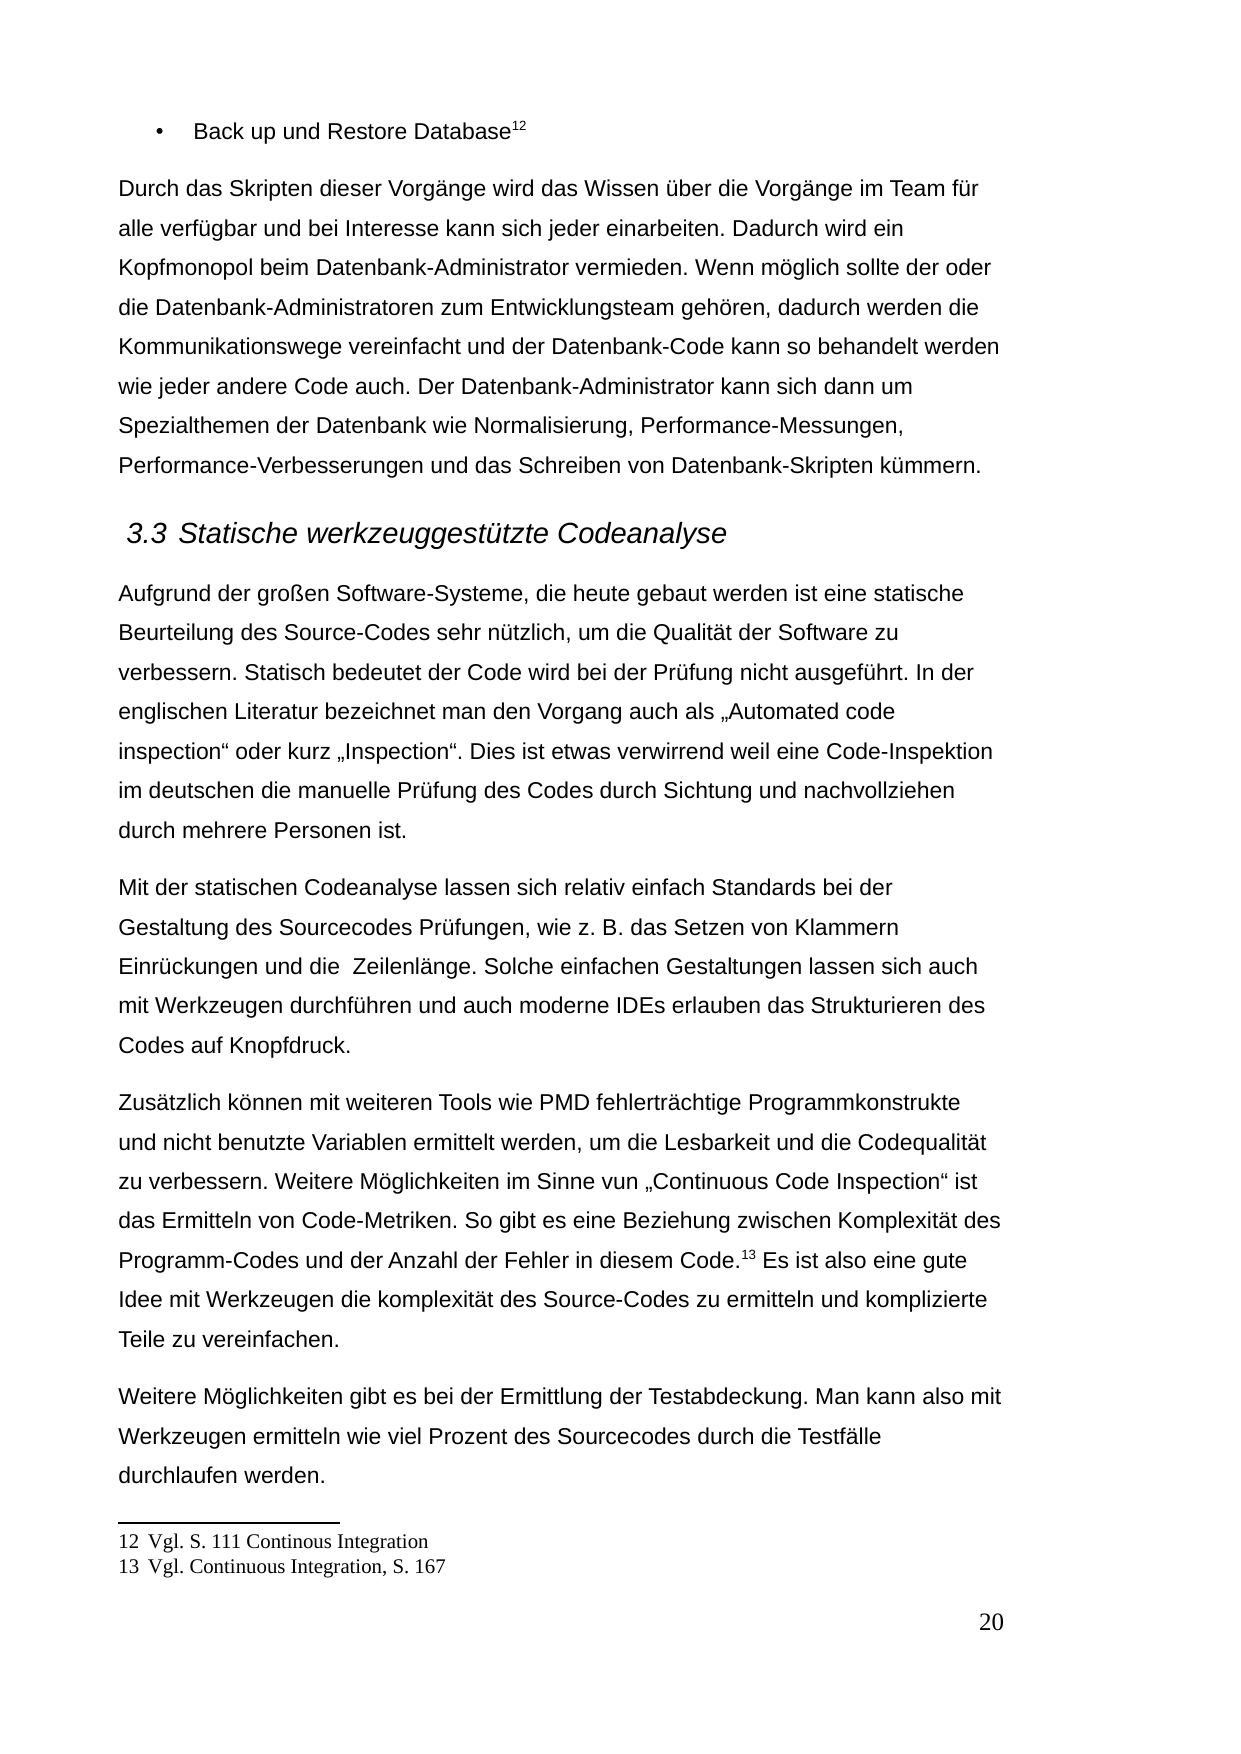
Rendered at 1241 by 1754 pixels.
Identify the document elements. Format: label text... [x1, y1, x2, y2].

text Weitere Möglichkeiten gibt es bei der Ermittlung der Testabdeckung. Man kann also mit Werkzeugen ermitteln wie viel Prozent des Sourcecodes durch die Testfälle durchlaufen werden. [118, 1383, 1004, 1488]
text Mit der statischen Codeanalyse lassen sich relativ einfach Standards bei der Gestaltung des Sourcecodes Prüfungen, wie z. B. das Setzen von Klammern Einrückungen und die Zeilenlänge. Solche einfachen Gestaltungen lassen sich auch mit Werkzeugen durchführen und auch moderne IDEs erlauben das Strukturieren des Codes auf Knopfdruck. [118, 874, 1004, 1058]
text Zusätzlich können mit weiteren Tools wie PMD fehlerträchtige Programmkonstrukte und nicht benutzte Variablen ermittelt werden, um die Lesbarkeit und die Codequalität zu verbessern. Weitere Möglichkeiten im Sinne vun „Continuous Code Inspection“ ist das Ermitteln von Code-Metriken. So gibt es eine Beziehung zwischen Komplexität des Programm-Codes und der Anzahl der Fehler in diesem Code. Es ist also eine gute Idee mit Werkzeugen die komplexität des Source-Codes zu ermitteln und komplizierte Teile zu vereinfachen. [118, 1089, 1004, 1352]
list Back up und Restore Database [156, 118, 1004, 144]
subtitle Statische werkzeuggestützte Codeanalyse [118, 516, 1004, 550]
text Vgl. Continuous Integration, S. 167 [118, 1553, 1004, 1578]
list Vgl. S. 111 Continous Integration [118, 1529, 1004, 1553]
text Aufgrund der großen Software-Systeme, die heute gebaut werden ist eine statische Beurteilung des Source-Codes sehr nützlich, um die Qualität der Software zu verbessern. Statisch bedeutet der Code wird bei der Prüfung nicht ausgeführt. In der englischen Literatur bezeichnet man den Vorgang auch als „Automated code inspection“ oder kurz „Inspection“. Dies ist etwas verwirrend weil eine Code-Inspektion im deutschen die manuelle Prüfung des Codes durch Sichtung und nachvollziehen durch mehrere Personen ist. [118, 580, 1004, 843]
text Durch das Skripten dieser Vorgänge wird das Wissen über die Vorgänge im Team für alle verfügbar und bei Interesse kann sich jeder einarbeiten. Dadurch wird ein Kopfmonopol beim Datenbank-Administrator vermieden. Wenn möglich sollte der oder die Datenbank-Administratoren zum Entwicklungsteam gehören, dadurch werden die Kommunikationswege vereinfacht und der Datenbank-Code kann so behandelt werden wie jeder andere Code auch. Der Datenbank-Administrator kann sich dann um Spezialthemen der Datenbank wie Normalisierung, Performance-Messungen, Performance-Verbesserungen und das Schreiben von Datenbank-Skripten kümmern. [118, 175, 1004, 478]
